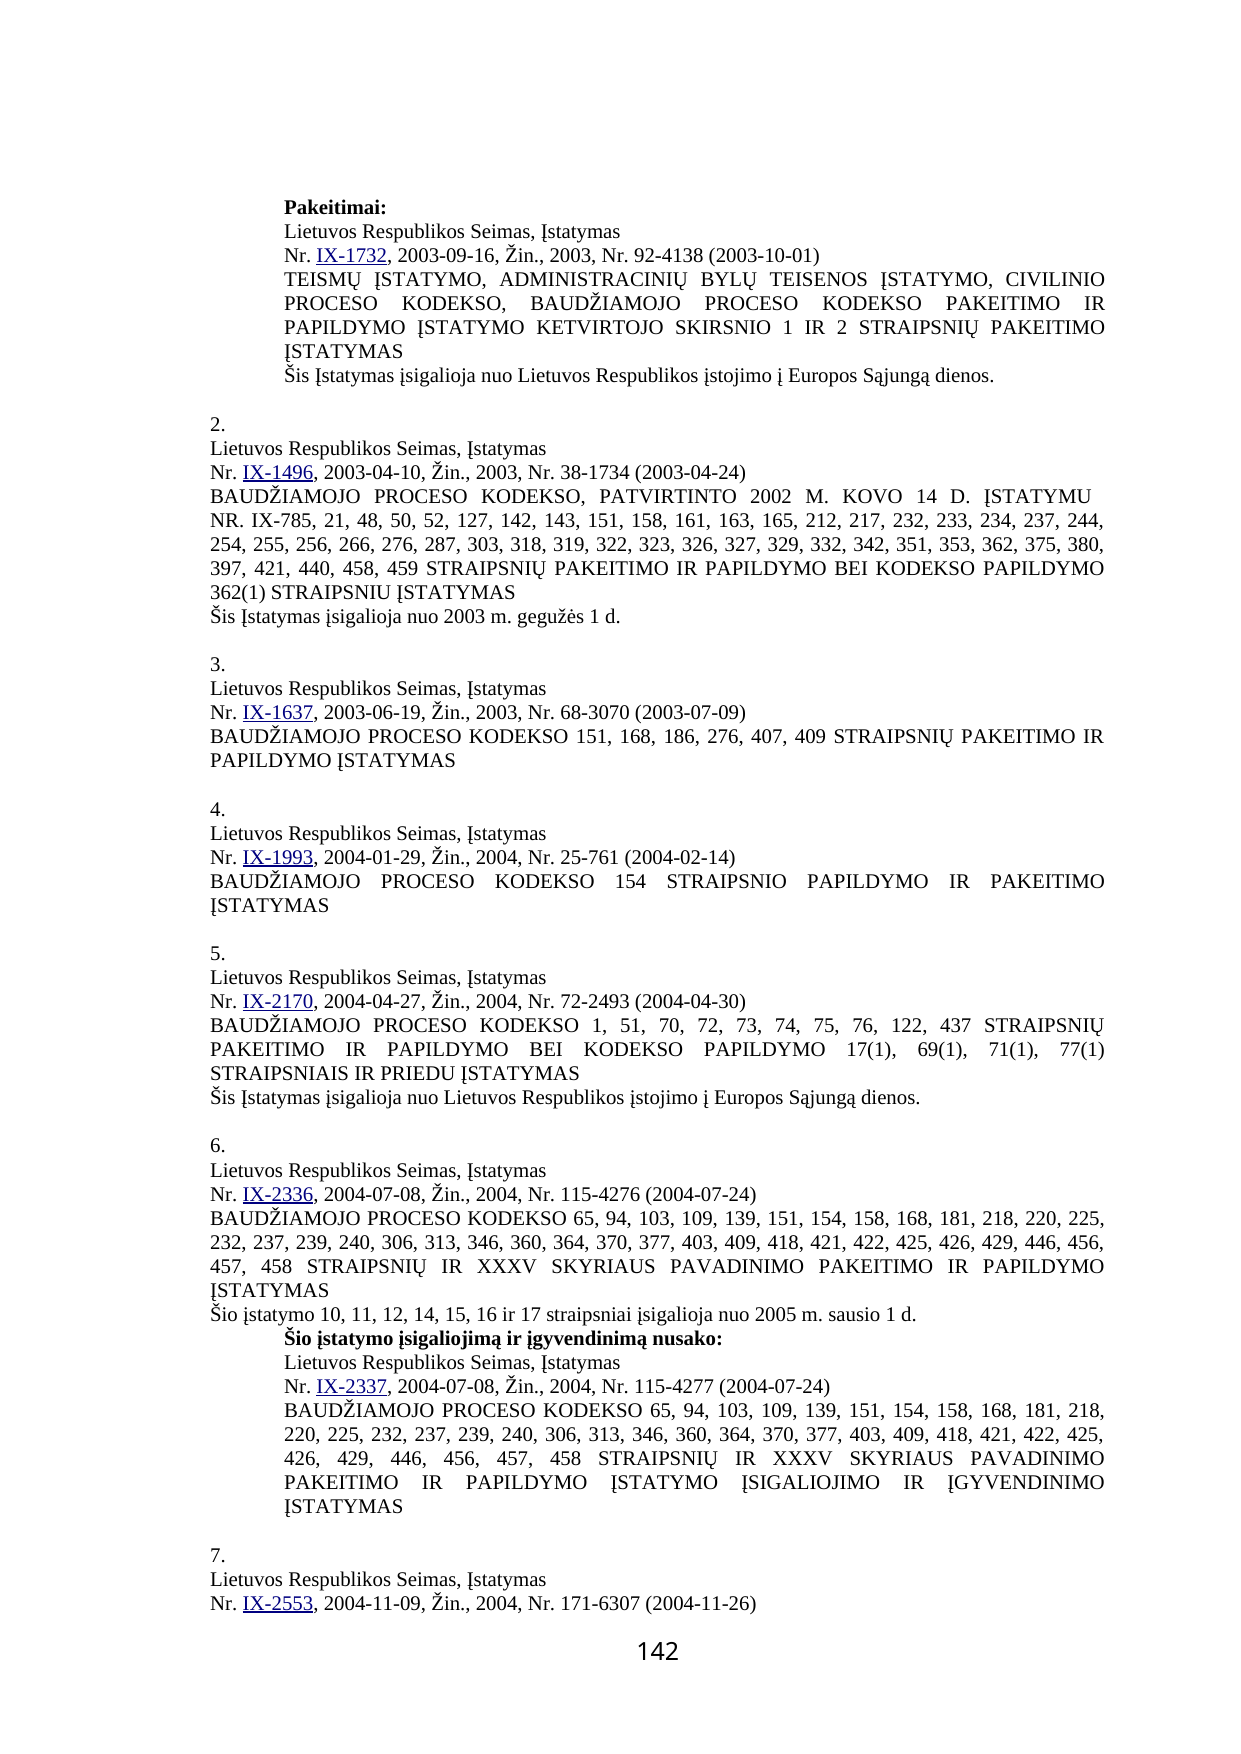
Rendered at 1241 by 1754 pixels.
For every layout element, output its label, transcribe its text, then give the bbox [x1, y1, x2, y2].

text BAUDŽIAMOJO PROCESO KODEKSO 65, 94, 103, 109, 139, 151, 154, 158, 168, 181, 218, 220, 225, 232, 237, 239, 240, 306, 313, 346, 360, 364, 370, 377, 403, 409, 418, 421, 422, 425, 426, 429, 446, 456, 457, 458 STRAIPSNIŲ IR XXXV SKYRIAUS PAVADINIMO PAKEITIMO IR PAPILDYMO ĮSTATYMO ĮSIGALIOJIMO IR ĮGYVENDINIMO ĮSTATYMAS [284, 1398, 1106, 1518]
text 5. [210, 941, 1106, 965]
text Lietuvos Respublikos Seimas, Įstatymas [210, 1567, 1106, 1591]
text Šis Įstatymas įsigalioja nuo Lietuvos Respublikos įstojimo į Europos Sąjungą dienos. [210, 363, 1106, 387]
text 3. [210, 652, 1106, 676]
text BAUDŽIAMOJO PROCESO KODEKSO, PATVIRTINTO 2002 M. KOVO 14 D. ĮSTATYMU NR. IX-785, 21, 48, 50, 52, 127, 142, 143, 151, 158, 161, 163, 165, 212, 217, 232, 233, 234, 237, 244, 254, 255, 256, 266, 276, 287, 303, 318, 319, 322, 323, 326, 327, 329, 332, 342, 351, 353, 362, 375, 380, 397, 421, 440, 458, 459 STRAIPSNIŲ PAKEITIMO IR PAPILDYMO BEI KODEKSO PAPILDYMO 362(1) STRAIPSNIU ĮSTATYMAS [210, 484, 1106, 604]
text 4. [210, 797, 1106, 821]
text BAUDŽIAMOJO PROCESO KODEKSO 151, 168, 186, 276, 407, 409 STRAIPSNIŲ PAKEITIMO IR PAPILDYMO ĮSTATYMAS [210, 724, 1106, 772]
text Nr. IX-1993, 2004-01-29, Žin., 2004, Nr. 25-761 (2004-02-14) [210, 845, 1106, 869]
text 2. [210, 412, 1106, 436]
text TEISMŲ ĮSTATYMO, ADMINISTRACINIŲ BYLŲ TEISENOS ĮSTATYMO, CIVILINIO PROCESO KODEKSO, BAUDŽIAMOJO PROCESO KODEKSO PAKEITIMO IR PAPILDYMO ĮSTATYMO KETVIRTOJO SKIRSNIO 1 IR 2 STRAIPSNIŲ PAKEITIMO ĮSTATYMAS [284, 267, 1106, 363]
text Nr. IX-1732, 2003-09-16, Žin., 2003, Nr. 92-4138 (2003-10-01) [210, 243, 1106, 267]
text Lietuvos Respublikos Seimas, Įstatymas [210, 436, 1106, 460]
text 6. [210, 1133, 1106, 1157]
text Šis Įstatymas įsigalioja nuo Lietuvos Respublikos įstojimo į Europos Sąjungą dienos. [210, 1085, 1106, 1109]
text Šio įstatymo 10, 11, 12, 14, 15, 16 ir 17 straipsniai įsigalioja nuo 2005 m. sausio 1 d. [210, 1302, 1106, 1326]
text Nr. IX-2337, 2004-07-08, Žin., 2004, Nr. 115-4277 (2004-07-24) [210, 1374, 1106, 1398]
text BAUDŽIAMOJO PROCESO KODEKSO 154 STRAIPSNIO PAPILDYMO IR PAKEITIMO ĮSTATYMAS [210, 869, 1106, 917]
text Nr. IX-1496, 2003-04-10, Žin., 2003, Nr. 38-1734 (2003-04-24) [210, 460, 1106, 484]
text Lietuvos Respublikos Seimas, Įstatymas [210, 676, 1106, 700]
text Šio įstatymo įsigaliojimą ir įgyvendinimą nusako: [210, 1326, 1106, 1350]
text Nr. IX-2336, 2004-07-08, Žin., 2004, Nr. 115-4276 (2004-07-24) [210, 1182, 1106, 1206]
text BAUDŽIAMOJO PROCESO KODEKSO 1, 51, 70, 72, 73, 74, 75, 76, 122, 437 STRAIPSNIŲ PAKEITIMO IR PAPILDYMO BEI KODEKSO PAPILDYMO 17(1), 69(1), 71(1), 77(1) STRAIPSNIAIS IR PRIEDU ĮSTATYMAS [210, 1013, 1106, 1085]
text Lietuvos Respublikos Seimas, Įstatymas [210, 1157, 1106, 1182]
text Šis Įstatymas įsigalioja nuo 2003 m. gegužės 1 d. [210, 604, 1106, 628]
text Pakeitimai: [210, 195, 1106, 219]
text Lietuvos Respublikos Seimas, Įstatymas [210, 219, 1106, 243]
text Lietuvos Respublikos Seimas, Įstatymas [210, 821, 1106, 845]
text Nr. IX-1637, 2003-06-19, Žin., 2003, Nr. 68-3070 (2003-07-09) [210, 700, 1106, 724]
text Nr. IX-2553, 2004-11-09, Žin., 2004, Nr. 171-6307 (2004-11-26) [210, 1591, 1106, 1615]
text 7. [210, 1542, 1106, 1567]
text Nr. IX-2170, 2004-04-27, Žin., 2004, Nr. 72-2493 (2004-04-30) [210, 989, 1106, 1013]
text Lietuvos Respublikos Seimas, Įstatymas [210, 1350, 1106, 1374]
text BAUDŽIAMOJO PROCESO KODEKSO 65, 94, 103, 109, 139, 151, 154, 158, 168, 181, 218, 220, 225, 232, 237, 239, 240, 306, 313, 346, 360, 364, 370, 377, 403, 409, 418, 421, 422, 425, 426, 429, 446, 456, 457, 458 STRAIPSNIŲ IR XXXV SKYRIAUS PAVADINIMO PAKEITIMO IR PAPILDYMO ĮSTATYMAS [210, 1206, 1106, 1302]
text Lietuvos Respublikos Seimas, Įstatymas [210, 965, 1106, 989]
